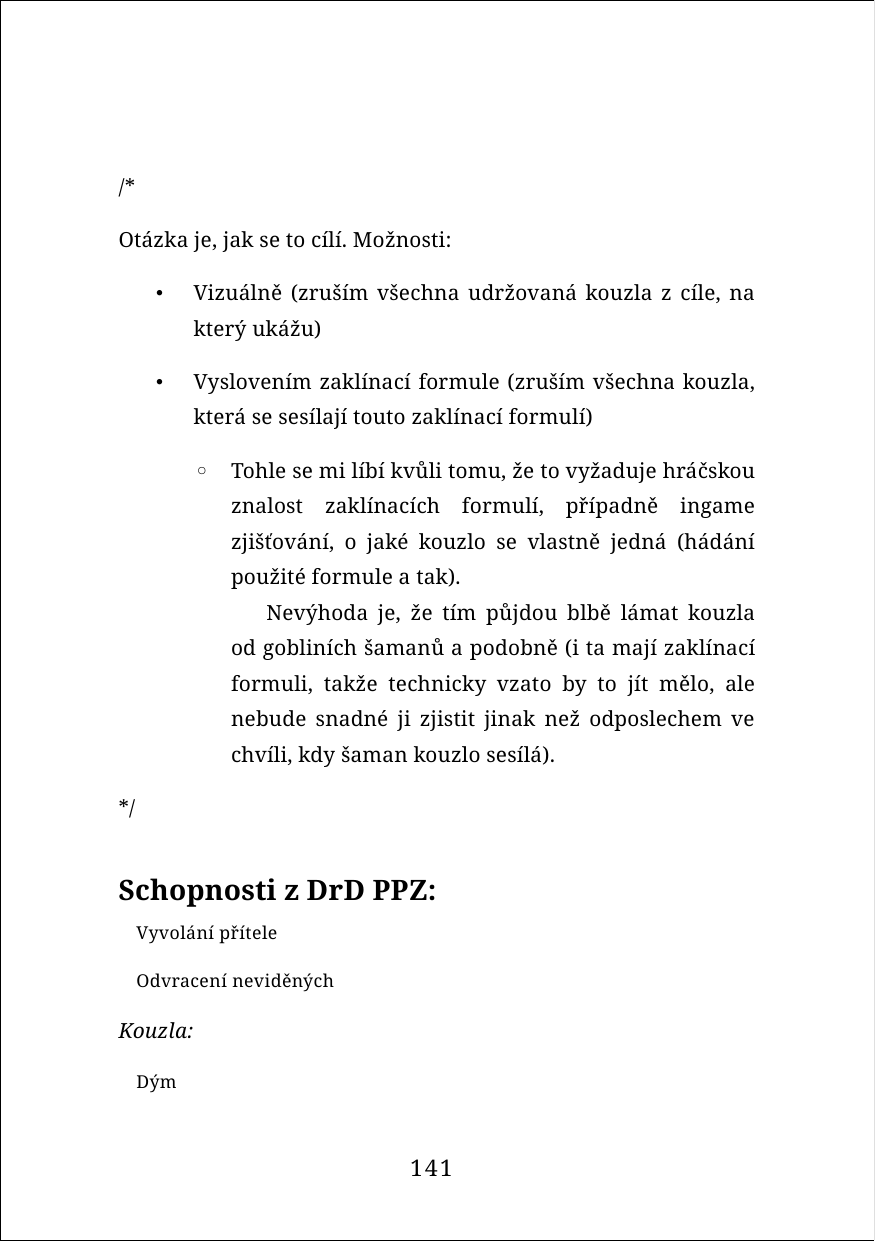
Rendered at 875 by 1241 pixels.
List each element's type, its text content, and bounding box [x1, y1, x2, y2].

subtitle Schopnosti z DrD PPZ: [118, 870, 756, 908]
list Tohle se mi líbí kvůli tomu, že to vyžaduje hráčskou znalost zaklínacích formulí, případně ingame zjišťování, o jaké kouzlo se vlastně jedná (hádání použité formule a tak). Nevýhoda je, že tím půjdou blbě lámat kouzla od gobliních šamanů a podobně (i ta mají zaklínací formuli, takže technicky vzato by to jít mělo, ale nebude snadné ji zjistit jinak než odposlechem ve chvíli, kdy šaman kouzlo sesílá). [193, 456, 756, 768]
text Kouzla: [118, 1016, 756, 1044]
list Vizuálně (zruším všechna udržovaná kouzla z cíle, na který ukážu) [156, 278, 756, 342]
text */ [118, 793, 756, 822]
text Vyvolání přítele [136, 920, 756, 944]
list Vyslovením zaklínací formule (zruším všechna kouzla, která se sesílají touto zaklínací formulí) [156, 367, 756, 431]
text Dým [136, 1069, 756, 1093]
text Otázka je, jak se to cílí. Možnosti: [118, 225, 756, 253]
text /* [118, 172, 756, 200]
text Odvracení neviděných [136, 968, 756, 992]
